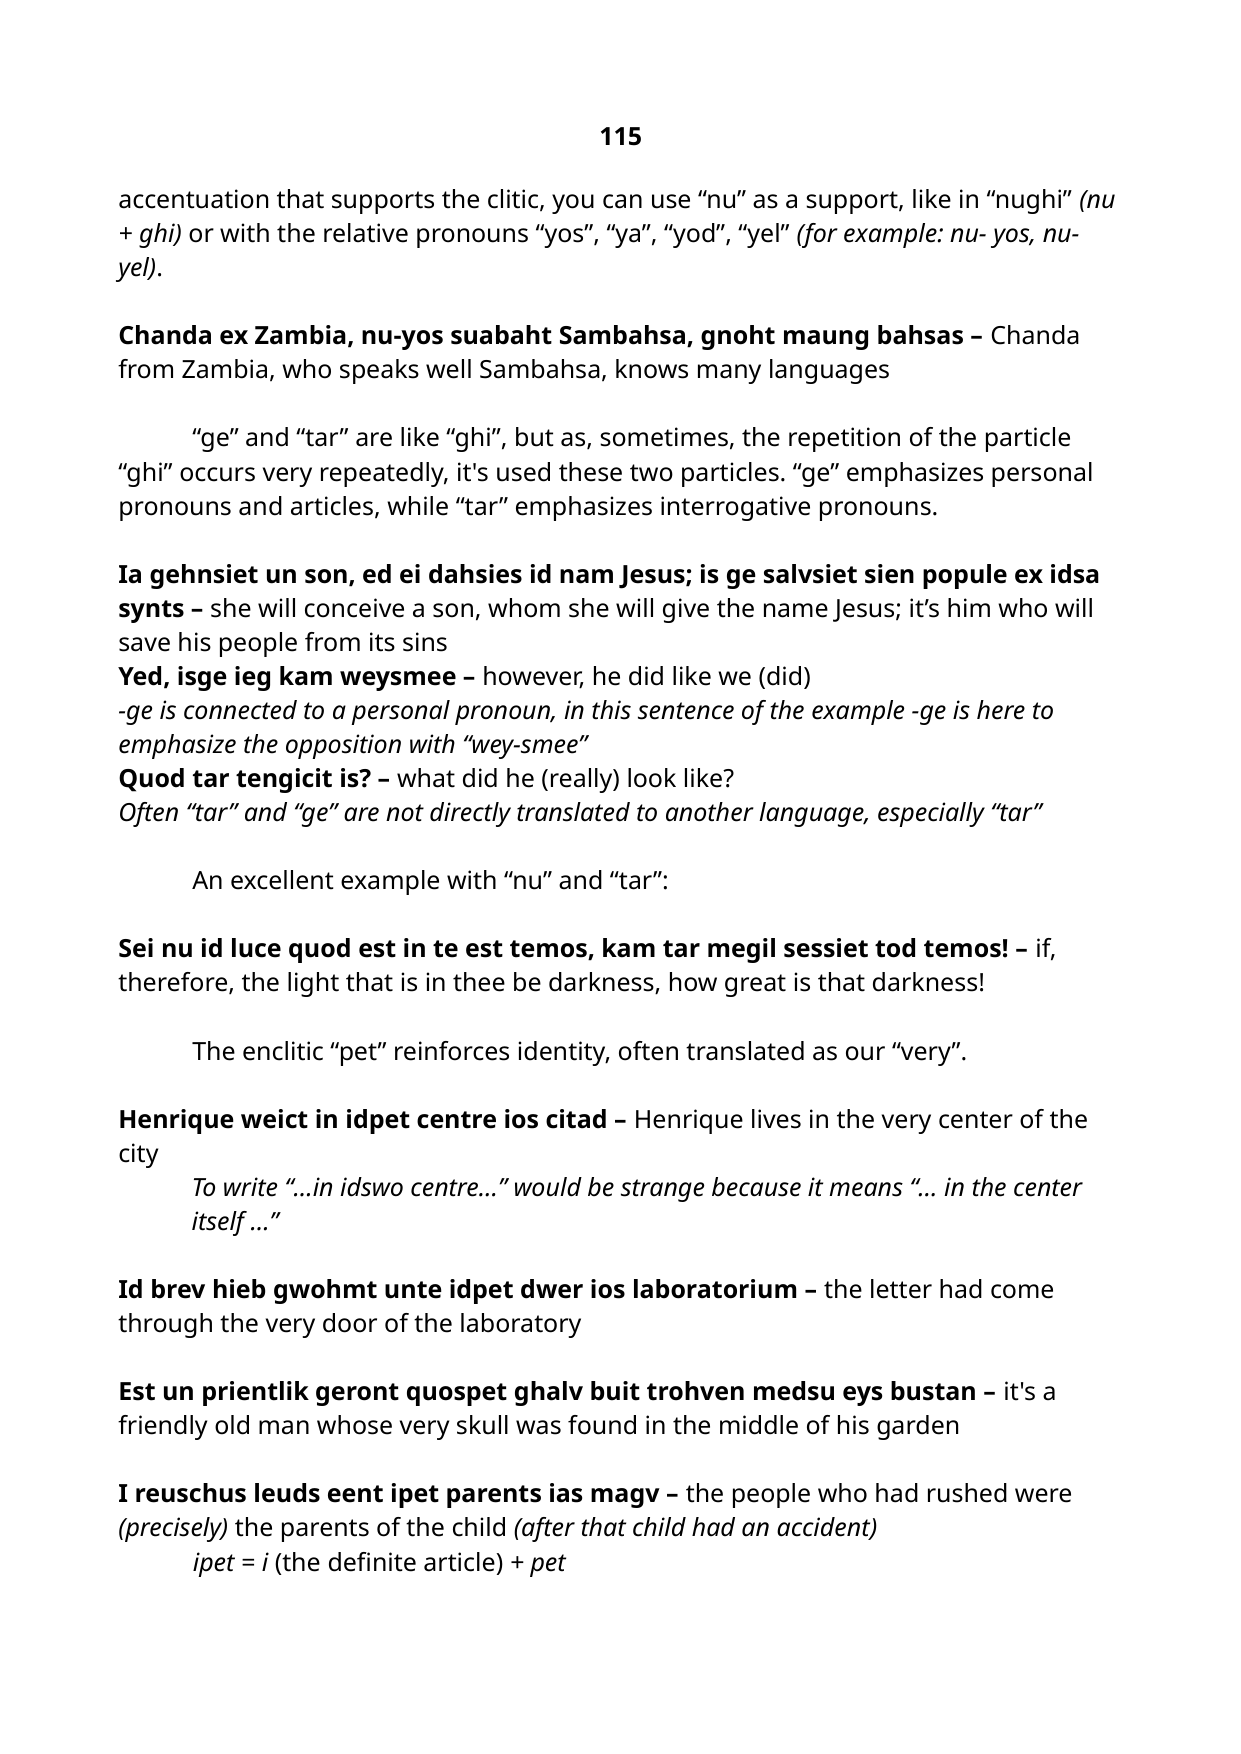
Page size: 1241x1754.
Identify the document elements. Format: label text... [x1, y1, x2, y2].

text “ge” and “tar” are like “ghi”, but as, sometimes, the repetition of the particle “ghi” occurs very repeatedly, it's used these two particles. “ge” emphasizes personal pronouns and articles, while “tar” emphasizes interrogative pronouns. [118, 420, 1123, 522]
text An excellent example with “nu” and “tar”: [118, 863, 1123, 897]
text Yed, isge ieg kam weysmee – however, he did like we (did) [118, 658, 1123, 693]
text Quod tar tengicit is? – what did he (really) look like? [118, 761, 1123, 795]
text Est un prientlik geront quospet ghalv buit trohven medsu eys bustan – it's a friendly old man whose very skull was found in the middle of his garden [118, 1374, 1123, 1442]
text To write “…in idswo centre…” would be strange because it means “… in the center itself …” [191, 1169, 1123, 1238]
text Id brev hieb gwohmt unte idpet dwer ios laboratorium – the letter had come through the very door of the laboratory [118, 1272, 1123, 1340]
text Henrique weict in idpet centre ios citad – Henrique lives in the very center of the city [118, 1101, 1123, 1169]
text Sei nu id luce quod est in te est temos, kam tar megil sessiet tod temos! – if, therefore, the light that is in thee be darkness, how great is that darkness! [118, 931, 1123, 999]
text -ge is connected to a personal pronoun, in this sentence of the example -ge is here to emphasize the opposition with “wey-smee” [118, 693, 1123, 761]
text I reuschus leuds eent ipet parents ias magv – the people who had rushed were (precisely) the parents of the child (after that child had an accident) [118, 1476, 1123, 1544]
text Often “tar” and “ge” are not directly translated to another language, especially “tar” [118, 795, 1123, 829]
text accentuation that supports the clitic, you can use “nu” as a support, like in “nughi” (nu + ghi) or with the relative pronouns “yos”, “ya”, “yod”, “yel” (for example: nu- yos, nu-yel). [118, 182, 1123, 284]
text Chanda ex Zambia, nu-yos suabaht Sambahsa, gnoht maung bahsas – Chanda from Zambia, who speaks well Sambahsa, knows many languages [118, 318, 1123, 386]
text The enclitic “pet” reinforces identity, often translated as our “very”. [118, 1033, 1123, 1067]
text Ia gehnsiet un son, ed ei dahsies id nam Jesus; is ge salvsiet sien popule ex idsa synts – she will conceive a son, whom she will give the name Jesus; it’s him who will save his people from its sins [118, 556, 1123, 658]
text ipet = i (the definite article) + pet [193, 1544, 1123, 1578]
